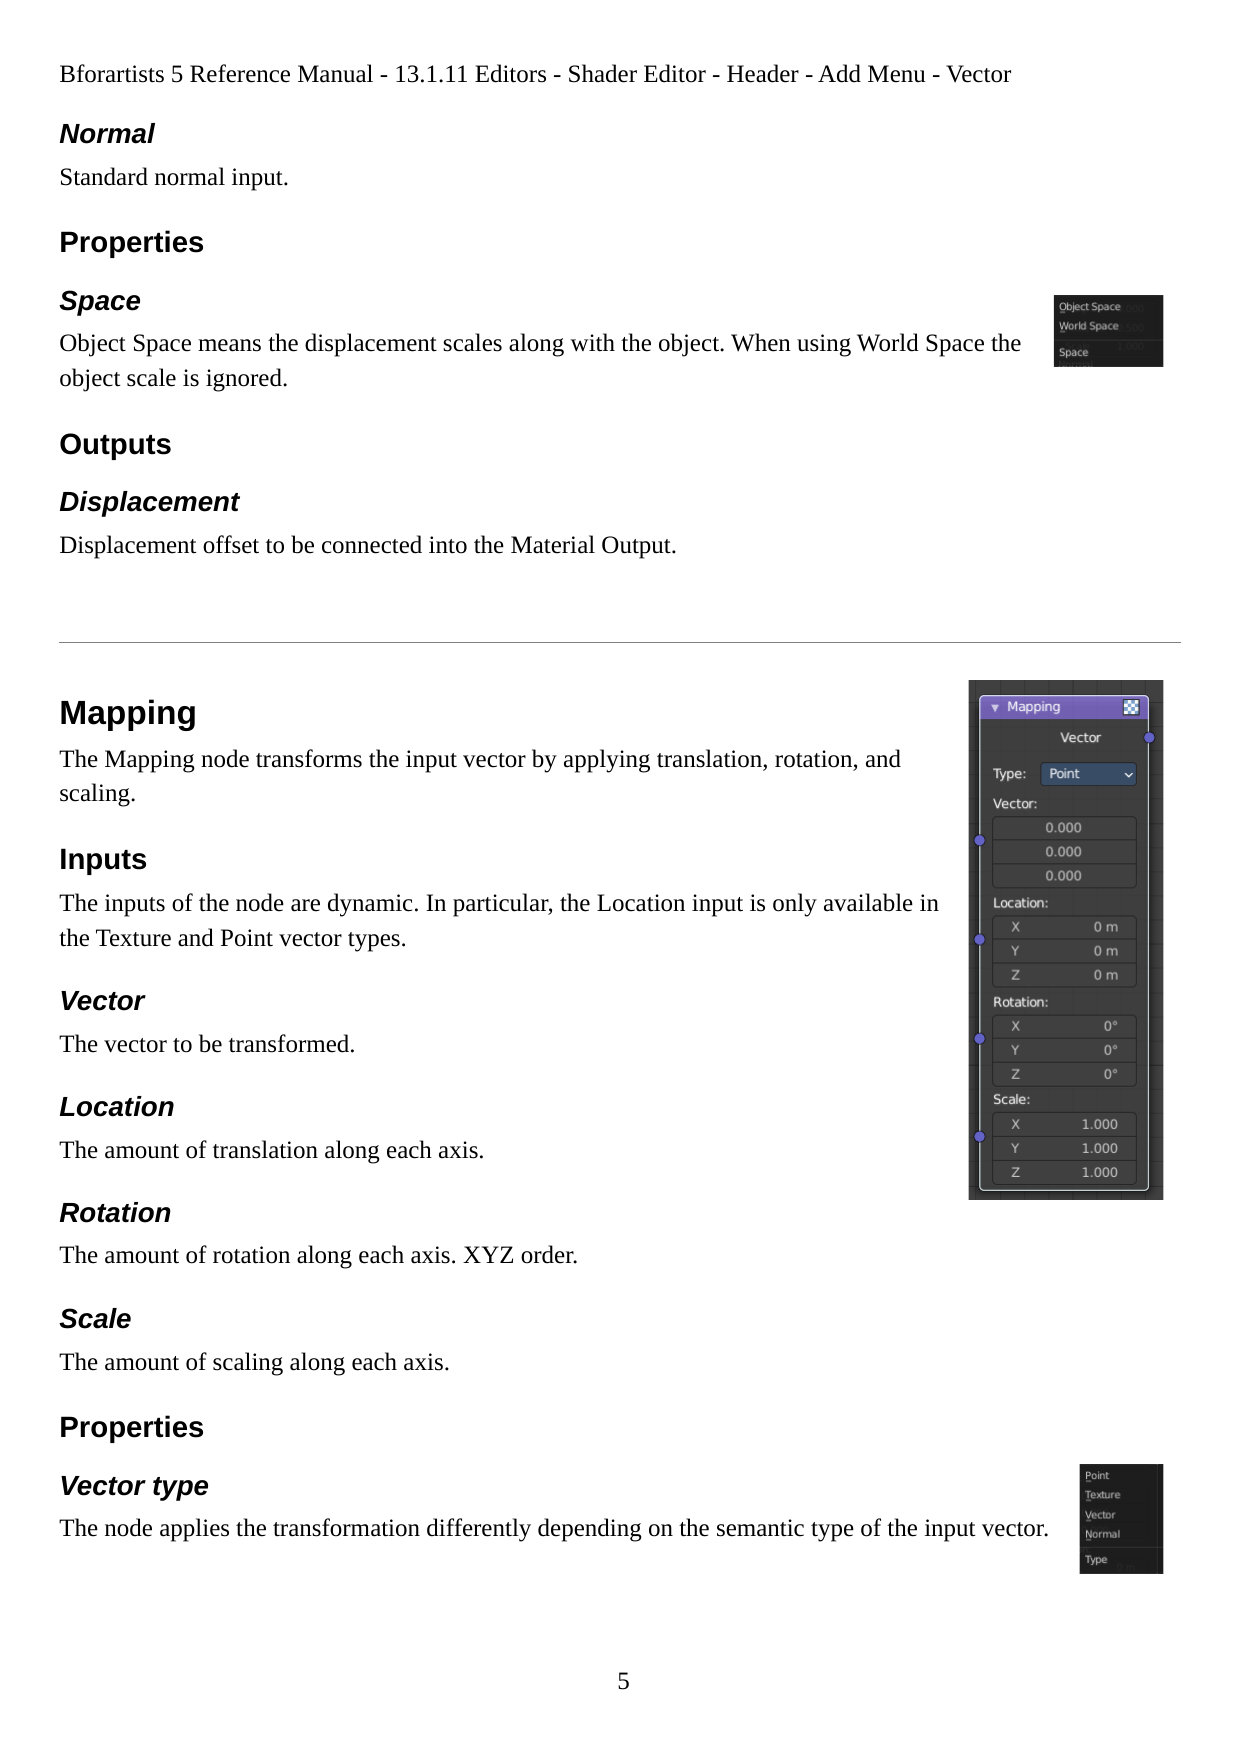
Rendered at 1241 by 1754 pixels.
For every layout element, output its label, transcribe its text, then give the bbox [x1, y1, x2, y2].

subtitle Properties [59, 225, 1181, 259]
subtitle Displacement [59, 485, 1181, 517]
subtitle [1164, 1469, 1181, 1501]
subtitle Outputs [59, 427, 1181, 460]
subtitle Inputs [59, 842, 968, 876]
text Displacement offset to be connected into the Material Output. [59, 530, 1181, 558]
text The vector to be transformed. [59, 1029, 968, 1057]
subtitle Scale [59, 1302, 1181, 1334]
subtitle [1164, 842, 1181, 876]
text The amount of translation along each axis. [59, 1135, 968, 1163]
subtitle Vector [59, 984, 968, 1016]
picture [1053, 295, 1164, 367]
text The amount of scaling along each axis. [59, 1347, 1181, 1375]
picture [968, 680, 1164, 1200]
subtitle Vector type [59, 1469, 1079, 1501]
subtitle Properties [59, 1410, 1181, 1444]
subtitle Mapping [59, 693, 968, 731]
text Object Space means the displacement scales along with the object. When using World Space the object scale is ignored. [59, 328, 1181, 392]
subtitle Location [59, 1090, 968, 1122]
text The node applies the transformation differently depending on the semantic type of the input vector. [59, 1513, 1079, 1542]
subtitle [1164, 1090, 1181, 1122]
text The inputs of the node are dynamic. In particular, the Location input is only available in the Texture and Point vector types. [59, 888, 968, 952]
subtitle [1164, 693, 1181, 731]
picture [1079, 1464, 1164, 1574]
text The amount of rotation along each axis. XYZ order. [59, 1241, 1181, 1269]
subtitle [1164, 984, 1181, 1016]
subtitle Rotation [59, 1196, 1181, 1228]
text Standard normal input. [59, 162, 1181, 190]
text The Mapping node transforms the input vector by applying translation, rotation, and scaling. [59, 744, 968, 807]
subtitle Space [59, 284, 1181, 316]
subtitle Normal [59, 117, 1181, 149]
